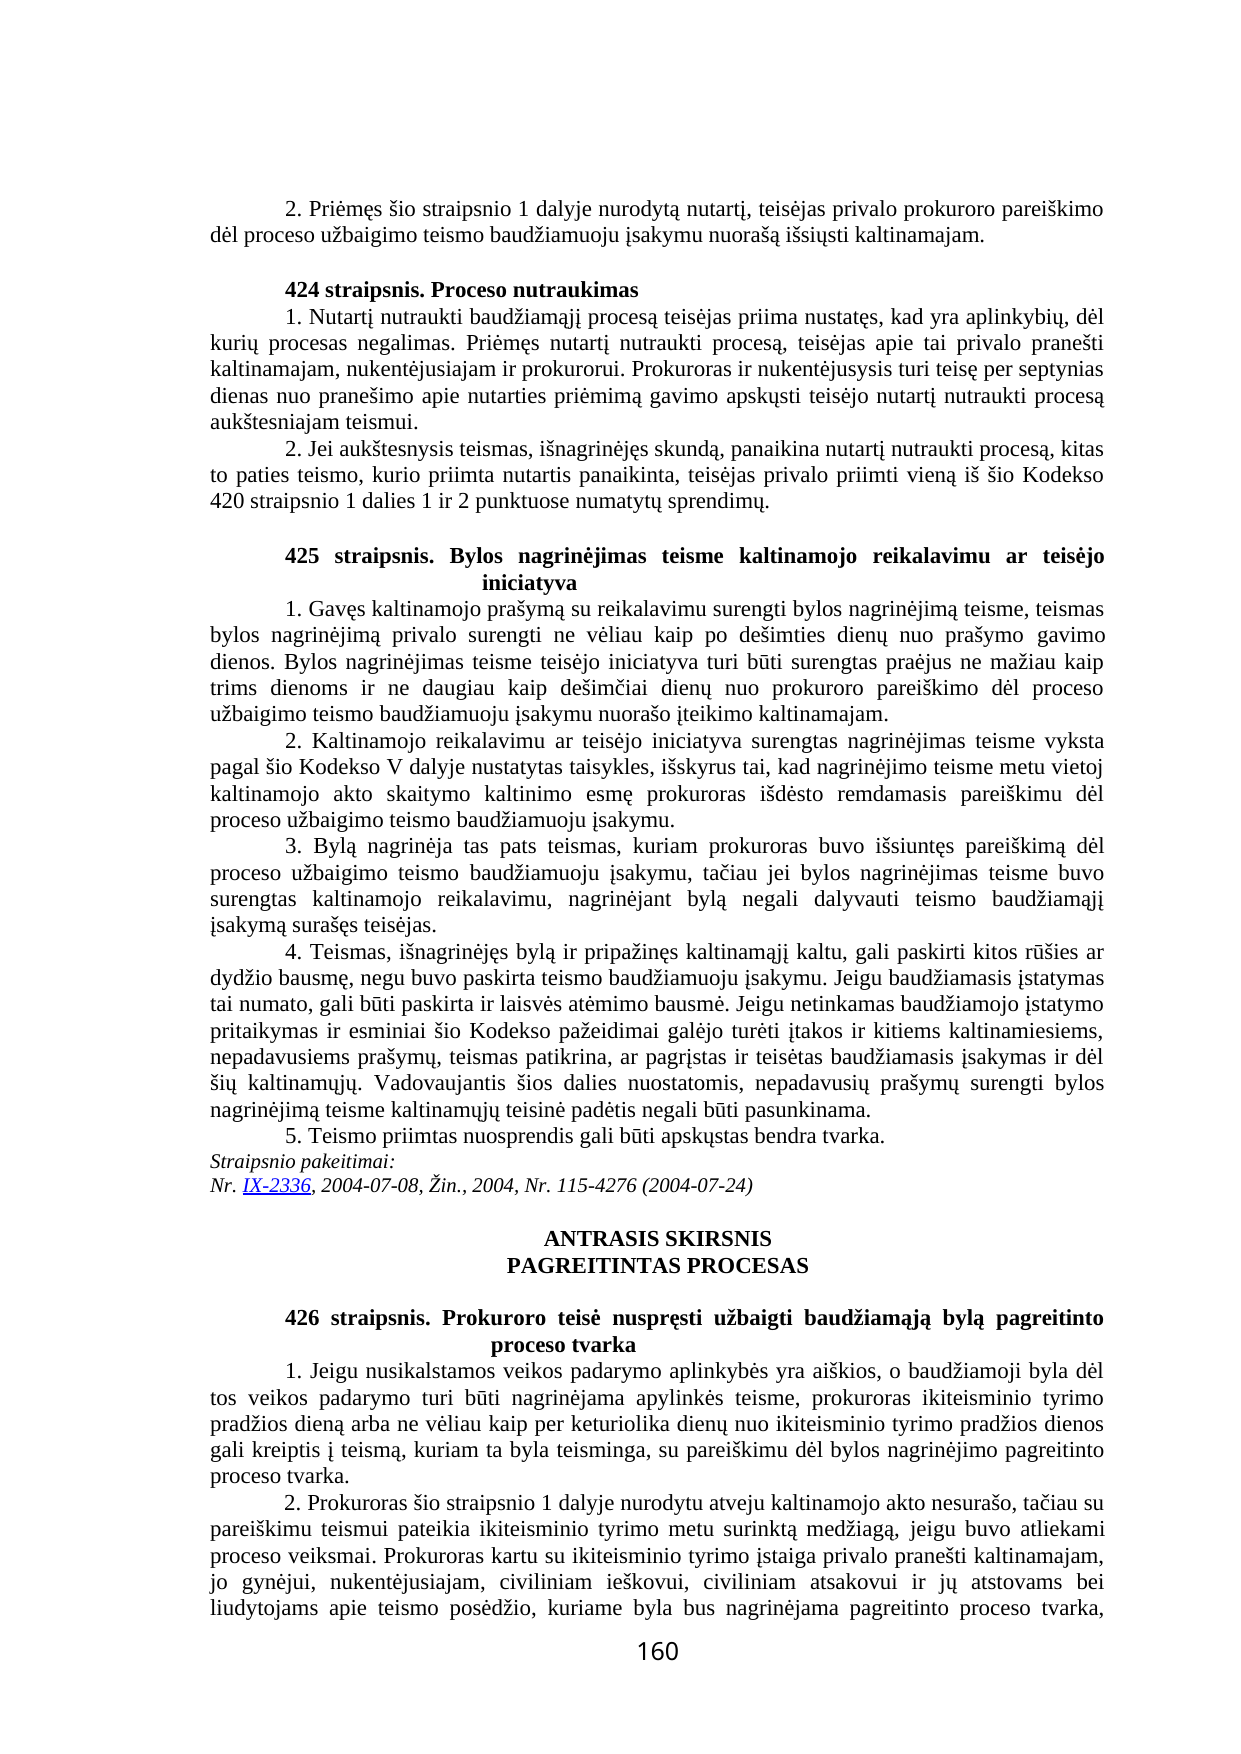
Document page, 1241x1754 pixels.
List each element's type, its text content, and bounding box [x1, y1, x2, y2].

text 2. Prokuroras šio straipsnio 1 dalyje nurodytu atveju kaltinamojo akto nesurašo, tačiau su pareiškimu teismui pateikia ikiteisminio tyrimo metu surinktą medžiagą, jeigu buvo atliekami proceso veiksmai. Prokuroras kartu su ikiteisminio tyrimo įstaiga privalo pranešti kaltinamajam, jo gynėjui, nukentėjusiajam, civiliniam ieškovui, civiliniam atsakovui ir jų atstovams bei liudytojams apie teismo posėdžio, kuriame byla bus nagrinėjama pagreitinto proceso tvarka, [210, 1489, 1106, 1621]
text Straipsnio pakeitimai: [210, 1148, 1106, 1173]
text ANTRASIS SKIRSNIS [210, 1225, 1106, 1252]
text 4. Teismas, išnagrinėjęs bylą ir pripažinęs kaltinamąjį kaltu, gali paskirti kitos rūšies ar dydžio bausmę, negu buvo paskirta teismo baudžiamuoju įsakymu. Jeigu baudžiamasis įstatymas tai numato, gali būti paskirta ir laisvės atėmimo bausmė. Jeigu netinkamas baudžiamojo įstatymo pritaikymas ir esminiai šio Kodekso pažeidimai galėjo turėti įtakos ir kitiems kaltinamiesiems, nepadavusiems prašymų, teismas patikrina, ar pagrįstas ir teisėtas baudžiamasis įsakymas ir dėl šių kaltinamųjų. Vadovaujantis šios dalies nuostatomis, nepadavusių prašymų surengti bylos nagrinėjimą teisme kaltinamųjų teisinė padėtis negali būti pasunkinama. [210, 938, 1106, 1122]
text 426 straipsnis. Prokuroro teisė nuspręsti užbaigti baudžiamąją bylą pagreitinto proceso tvarka [285, 1304, 1106, 1357]
text Pagreitintas procesas [210, 1252, 1106, 1278]
text 424 straipsnis. Proceso nutraukimas [285, 276, 1106, 303]
text 2. Priėmęs šio straipsnio 1 dalyje nurodytą nutartį, teisėjas privalo prokuroro pareiškimo dėl proceso užbaigimo teismo baudžiamuoju įsakymu nuorašą išsiųsti kaltinamajam. [210, 195, 1106, 248]
text Nr. IX-2336, 2004-07-08, Žin., 2004, Nr. 115-4276 (2004-07-24) [210, 1173, 1106, 1197]
text 1. Jeigu nusikalstamos veikos padarymo aplinkybės yra aiškios, o baudžiamoji byla dėl tos veikos padarymo turi būti nagrinėjama apylinkės teisme, prokuroras ikiteisminio tyrimo pradžios dieną arba ne vėliau kaip per keturiolika dienų nuo ikiteisminio tyrimo pradžios dienos gali kreiptis į teismą, kuriam ta byla teisminga, su pareiškimu dėl bylos nagrinėjimo pagreitinto proceso tvarka. [210, 1357, 1106, 1489]
text 2. Kaltinamojo reikalavimu ar teisėjo iniciatyva surengtas nagrinėjimas teisme vyksta pagal šio Kodekso V dalyje nustatytas taisykles, išskyrus tai, kad nagrinėjimo teisme metu vietoj kaltinamojo akto skaitymo kaltinimo esmę prokuroras išdėsto remdamasis pareiškimu dėl proceso užbaigimo teismo baudžiamuoju įsakymu. [210, 727, 1106, 832]
text 5. Teismo priimtas nuosprendis gali būti apskųstas bendra tvarka. [210, 1122, 1106, 1148]
text 1. Nutartį nutraukti baudžiamąjį procesą teisėjas priima nustatęs, kad yra aplinkybių, dėl kurių procesas negalimas. Priėmęs nutartį nutraukti procesą, teisėjas apie tai privalo pranešti kaltinamajam, nukentėjusiajam ir prokurorui. Prokuroras ir nukentėjusysis turi teisę per septynias dienas nuo pranešimo apie nutarties priėmimą gavimo apskųsti teisėjo nutartį nutraukti procesą aukštesniajam teismui. [210, 303, 1106, 434]
text 2. Jei aukštesnysis teismas, išnagrinėjęs skundą, panaikina nutartį nutraukti procesą, kitas to paties teismo, kurio priimta nutartis panaikinta, teisėjas privalo priimti vieną iš šio Kodekso 420 straipsnio 1 dalies 1 ir 2 punktuose numatytų sprendimų. [210, 434, 1106, 514]
text 425 straipsnis. Bylos nagrinėjimas teisme kaltinamojo reikalavimu ar teisėjo iniciatyva [285, 542, 1106, 595]
text 1. Gavęs kaltinamojo prašymą su reikalavimu surengti bylos nagrinėjimą teisme, teismas bylos nagrinėjimą privalo surengti ne vėliau kaip po dešimties dienų nuo prašymo gavimo dienos. Bylos nagrinėjimas teisme teisėjo iniciatyva turi būti surengtas praėjus ne mažiau kaip trims dienoms ir ne daugiau kaip dešimčiai dienų nuo prokuroro pareiškimo dėl proceso užbaigimo teismo baudžiamuoju įsakymu nuorašo įteikimo kaltinamajam. [210, 595, 1106, 727]
text 3. Bylą nagrinėja tas pats teismas, kuriam prokuroras buvo išsiuntęs pareiškimą dėl proceso užbaigimo teismo baudžiamuoju įsakymu, tačiau jei bylos nagrinėjimas teisme buvo surengtas kaltinamojo reikalavimu, nagrinėjant bylą negali dalyvauti teismo baudžiamąjį įsakymą surašęs teisėjas. [210, 832, 1106, 938]
